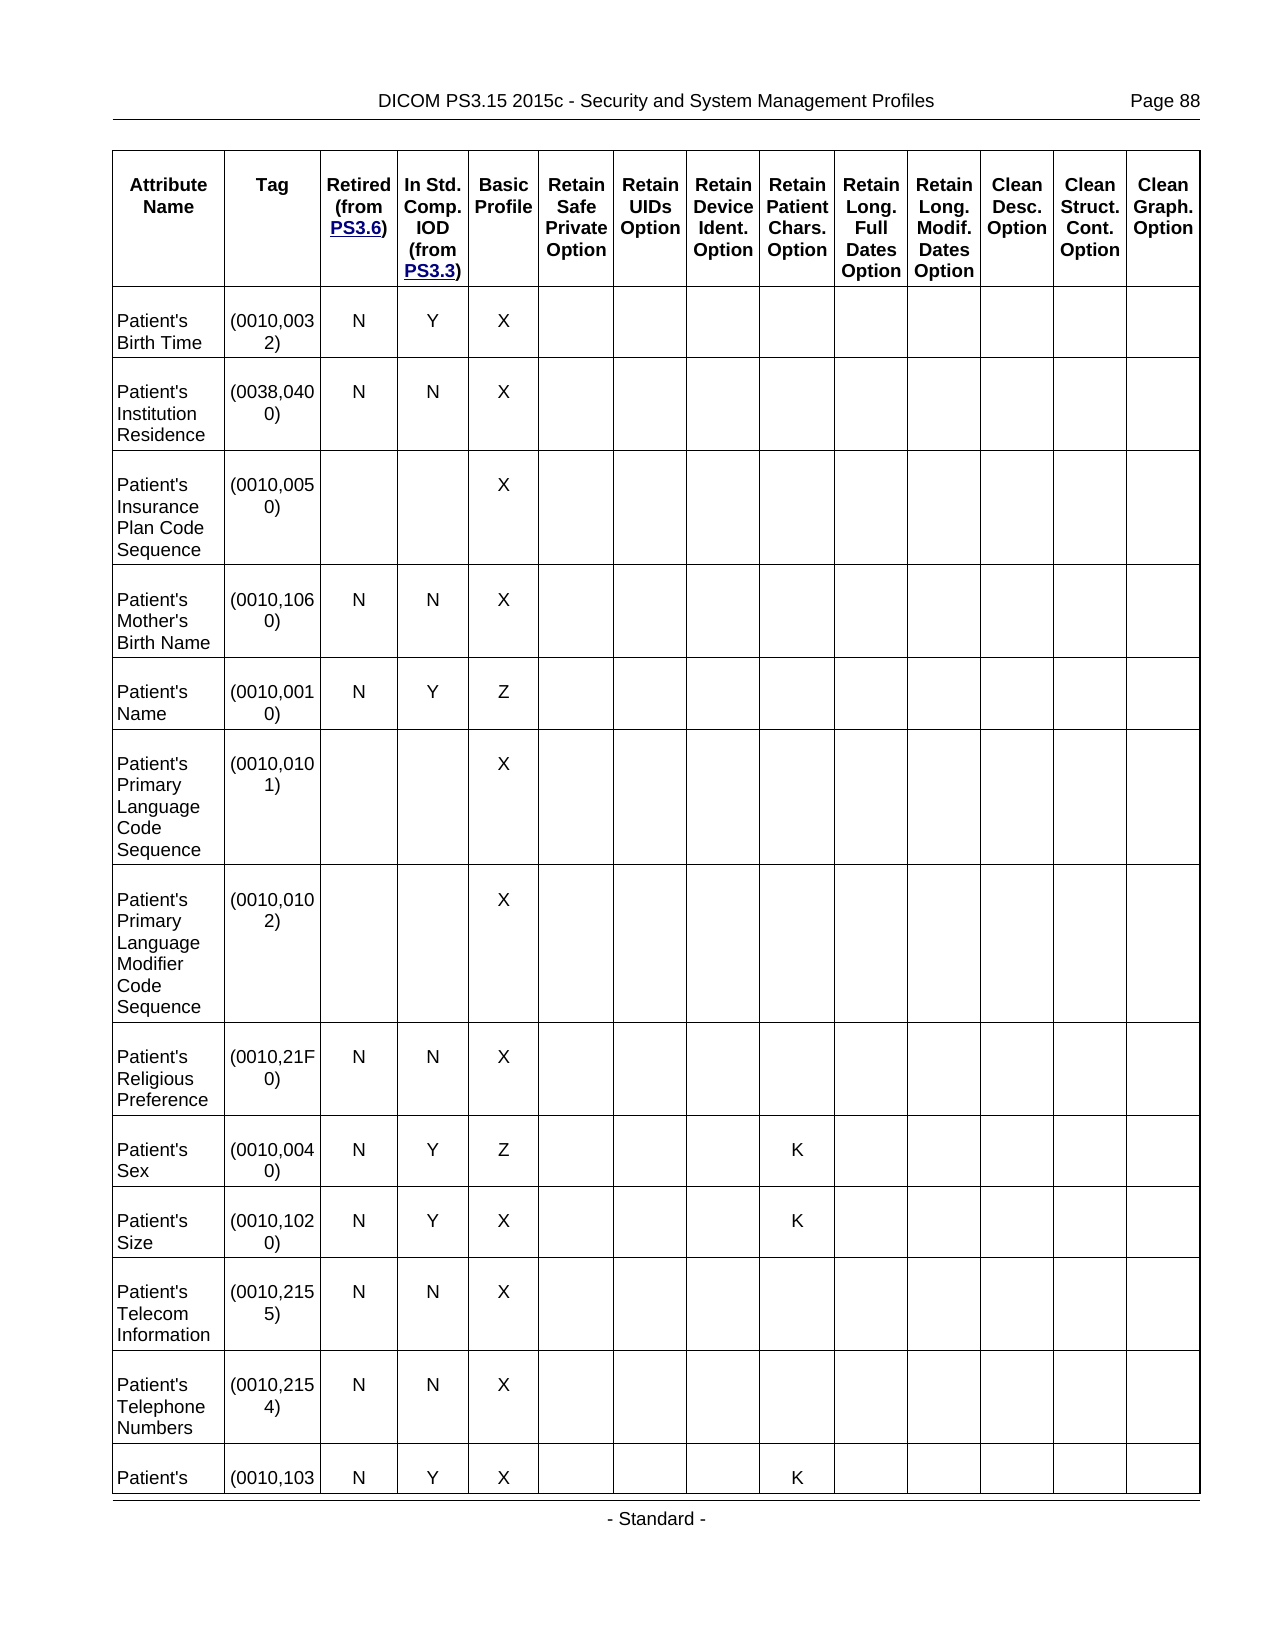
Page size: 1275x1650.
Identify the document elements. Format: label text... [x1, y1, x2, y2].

table_cell [614, 1444, 686, 1492]
table_cell [539, 1187, 613, 1257]
table_cell Z [469, 1116, 538, 1186]
table_cell [1127, 730, 1199, 864]
table_cell X [469, 730, 538, 864]
table_header Clean Struct. Cont. Option [1054, 151, 1126, 286]
table_cell N [321, 1351, 397, 1443]
table_cell Z [469, 658, 538, 728]
table_cell X [469, 1258, 538, 1350]
table_cell [1054, 1023, 1126, 1115]
table_cell [1127, 358, 1199, 450]
table_cell [321, 865, 397, 1022]
table_cell Patient's Mother's Birth Name [113, 565, 224, 657]
table_cell [614, 565, 686, 657]
table_cell [398, 730, 468, 864]
table_cell Patient's Telecom Information [113, 1258, 224, 1350]
table_cell Patient's [113, 1444, 224, 1492]
table_cell [835, 1023, 907, 1115]
table_cell Patient's Primary Language Modifier Code Sequence [113, 865, 224, 1022]
table_cell X [469, 1023, 538, 1115]
table_cell [908, 1187, 980, 1257]
table_cell [398, 865, 468, 1022]
table_header Retain Device Ident. Option [687, 151, 759, 286]
table_cell [1054, 1187, 1126, 1257]
table_cell N [398, 1351, 468, 1443]
table_cell N [321, 1023, 397, 1115]
table_header Retain Safe Private Option [539, 151, 613, 286]
table_cell (0010,0102) [225, 865, 320, 1022]
table_cell [981, 358, 1053, 450]
table_cell [539, 451, 613, 564]
table_cell Patient's Birth Time [113, 287, 224, 357]
table_cell (0010,1060) [225, 565, 320, 657]
table_cell [835, 1444, 907, 1492]
table_cell N [321, 565, 397, 657]
table_cell [1127, 1444, 1199, 1492]
table_cell [908, 565, 980, 657]
table_cell [1127, 1187, 1199, 1257]
table_cell [835, 451, 907, 564]
table_cell [614, 1023, 686, 1115]
table_header Retain UIDs Option [614, 151, 686, 286]
table_cell Patient's Religious Preference [113, 1023, 224, 1115]
table_cell [1054, 1444, 1126, 1492]
table_header Tag [225, 151, 320, 286]
table_cell [981, 1116, 1053, 1186]
table_cell [539, 565, 613, 657]
table_cell X [469, 1187, 538, 1257]
table_cell [687, 730, 759, 864]
table_cell (0010,103 [225, 1444, 320, 1492]
table_cell [687, 658, 759, 728]
table_cell (0010,2154) [225, 1351, 320, 1443]
table_cell [981, 1444, 1053, 1492]
table_cell [908, 865, 980, 1022]
table_cell (0010,0101) [225, 730, 320, 864]
table_cell X [469, 287, 538, 357]
table_header Retired (from PS3.6) [321, 151, 397, 286]
table_cell [539, 287, 613, 357]
table_cell [908, 451, 980, 564]
table_cell [1127, 451, 1199, 564]
table_cell X [469, 1444, 538, 1492]
table_cell [687, 1258, 759, 1350]
table_cell [835, 1258, 907, 1350]
table_cell [614, 1116, 686, 1186]
table_cell [539, 1258, 613, 1350]
table_cell [398, 451, 468, 564]
table_cell [981, 1187, 1053, 1257]
table_cell [614, 865, 686, 1022]
table_cell [835, 1116, 907, 1186]
table_cell Y [398, 1116, 468, 1186]
table_header Clean Desc. Option [981, 151, 1053, 286]
table_cell [981, 1351, 1053, 1443]
table_cell [908, 1023, 980, 1115]
table_cell [1054, 658, 1126, 728]
table_cell [614, 658, 686, 728]
table_cell X [469, 565, 538, 657]
table_cell [687, 1187, 759, 1257]
table_cell Y [398, 1444, 468, 1492]
table_cell [981, 287, 1053, 357]
table_cell (0010,0010) [225, 658, 320, 728]
table_cell N [398, 1258, 468, 1350]
table_cell [614, 730, 686, 864]
table_cell [835, 1351, 907, 1443]
table_cell [1127, 565, 1199, 657]
table_header Retain Long. Full Dates Option [835, 151, 907, 286]
table_cell [539, 1116, 613, 1186]
table_cell [1127, 287, 1199, 357]
table_cell [1127, 1351, 1199, 1443]
table_cell [835, 658, 907, 728]
table_cell [687, 287, 759, 357]
table_cell [539, 730, 613, 864]
table_cell [614, 1258, 686, 1350]
table_cell [1054, 358, 1126, 450]
table_cell [760, 730, 834, 864]
table_cell [1127, 865, 1199, 1022]
table_cell [1054, 451, 1126, 564]
table_cell [321, 730, 397, 864]
table_cell [1127, 1023, 1199, 1115]
table_cell [614, 1187, 686, 1257]
table_cell N [321, 287, 397, 357]
table_cell [539, 865, 613, 1022]
table_cell [760, 865, 834, 1022]
table_cell [539, 658, 613, 728]
table_cell [908, 1351, 980, 1443]
table_cell [539, 1444, 613, 1492]
table_cell (0010,0040) [225, 1116, 320, 1186]
table_cell N [321, 358, 397, 450]
table_cell [687, 1351, 759, 1443]
table_cell [614, 1351, 686, 1443]
table_cell (0010,2155) [225, 1258, 320, 1350]
table_cell [760, 658, 834, 728]
table_cell K [760, 1116, 834, 1186]
table_cell [981, 658, 1053, 728]
table_cell [1054, 1258, 1126, 1350]
table_header Retain Patient Chars. Option [760, 151, 834, 286]
table_cell [1127, 658, 1199, 728]
table_cell [1127, 1116, 1199, 1186]
table_cell [687, 1023, 759, 1115]
table_cell [908, 1116, 980, 1186]
table_cell K [760, 1444, 834, 1492]
table_cell Y [398, 287, 468, 357]
table_cell N [321, 1116, 397, 1186]
table_cell N [321, 1258, 397, 1350]
table_cell [614, 287, 686, 357]
table_cell Patient's Telephone Numbers [113, 1351, 224, 1443]
table_cell [687, 358, 759, 450]
table_cell [981, 565, 1053, 657]
table_cell [760, 358, 834, 450]
table_header Clean Graph. Option [1127, 151, 1199, 286]
table_cell X [469, 358, 538, 450]
table_cell (0038,0400) [225, 358, 320, 450]
table_cell X [469, 451, 538, 564]
table_cell Patient's Institution Residence [113, 358, 224, 450]
table_cell [981, 451, 1053, 564]
table_cell [760, 287, 834, 357]
table_cell [760, 1258, 834, 1350]
table_cell [1127, 1258, 1199, 1350]
table_cell (0010,21F0) [225, 1023, 320, 1115]
table_header In Std. Comp. IOD (from PS3.3) [398, 151, 468, 286]
table_cell Patient's Size [113, 1187, 224, 1257]
table_cell N [321, 1187, 397, 1257]
table_cell Patient's Name [113, 658, 224, 728]
table_cell (0010,1020) [225, 1187, 320, 1257]
table_header Basic Profile [469, 151, 538, 286]
table_cell N [398, 565, 468, 657]
table_cell [1054, 287, 1126, 357]
table_cell [908, 1258, 980, 1350]
table_cell [760, 1023, 834, 1115]
table_cell [1054, 865, 1126, 1022]
table_cell [981, 730, 1053, 864]
table_cell [908, 358, 980, 450]
table_cell [835, 358, 907, 450]
table_cell [835, 287, 907, 357]
table_cell [760, 1351, 834, 1443]
table_cell (0010,0050) [225, 451, 320, 564]
table_cell [1054, 730, 1126, 864]
table_cell [1054, 1351, 1126, 1443]
table_cell [908, 730, 980, 864]
table_cell Y [398, 658, 468, 728]
table_cell [321, 451, 397, 564]
table_cell [539, 358, 613, 450]
table_cell [687, 865, 759, 1022]
table_cell Patient's Sex [113, 1116, 224, 1186]
table_cell K [760, 1187, 834, 1257]
table_cell [760, 565, 834, 657]
table_cell [908, 658, 980, 728]
table_cell [981, 865, 1053, 1022]
table_cell [835, 865, 907, 1022]
table_cell [1054, 1116, 1126, 1186]
table_cell [614, 358, 686, 450]
table_header Retain Long. Modif. Dates Option [908, 151, 980, 286]
table_cell [981, 1023, 1053, 1115]
table_cell [760, 451, 834, 564]
table_cell [981, 1258, 1053, 1350]
table_cell N [321, 1444, 397, 1492]
table_cell (0010,0032) [225, 287, 320, 357]
table_cell X [469, 865, 538, 1022]
table_cell [687, 451, 759, 564]
table_cell [1054, 565, 1126, 657]
table_cell [687, 1116, 759, 1186]
table_cell [835, 730, 907, 864]
table_cell N [398, 358, 468, 450]
table_cell [687, 1444, 759, 1492]
table_cell N [321, 658, 397, 728]
table_cell [614, 451, 686, 564]
table_cell [908, 1444, 980, 1492]
table_cell [835, 565, 907, 657]
table_cell X [469, 1351, 538, 1443]
table_cell Patient's Insurance Plan Code Sequence [113, 451, 224, 564]
table_cell [908, 287, 980, 357]
table_cell [539, 1023, 613, 1115]
table_cell Y [398, 1187, 468, 1257]
table_cell [539, 1351, 613, 1443]
table_cell [835, 1187, 907, 1257]
table_cell [687, 565, 759, 657]
table_cell N [398, 1023, 468, 1115]
table_cell Patient's Primary Language Code Sequence [113, 730, 224, 864]
table_header Attribute Name [113, 151, 224, 286]
